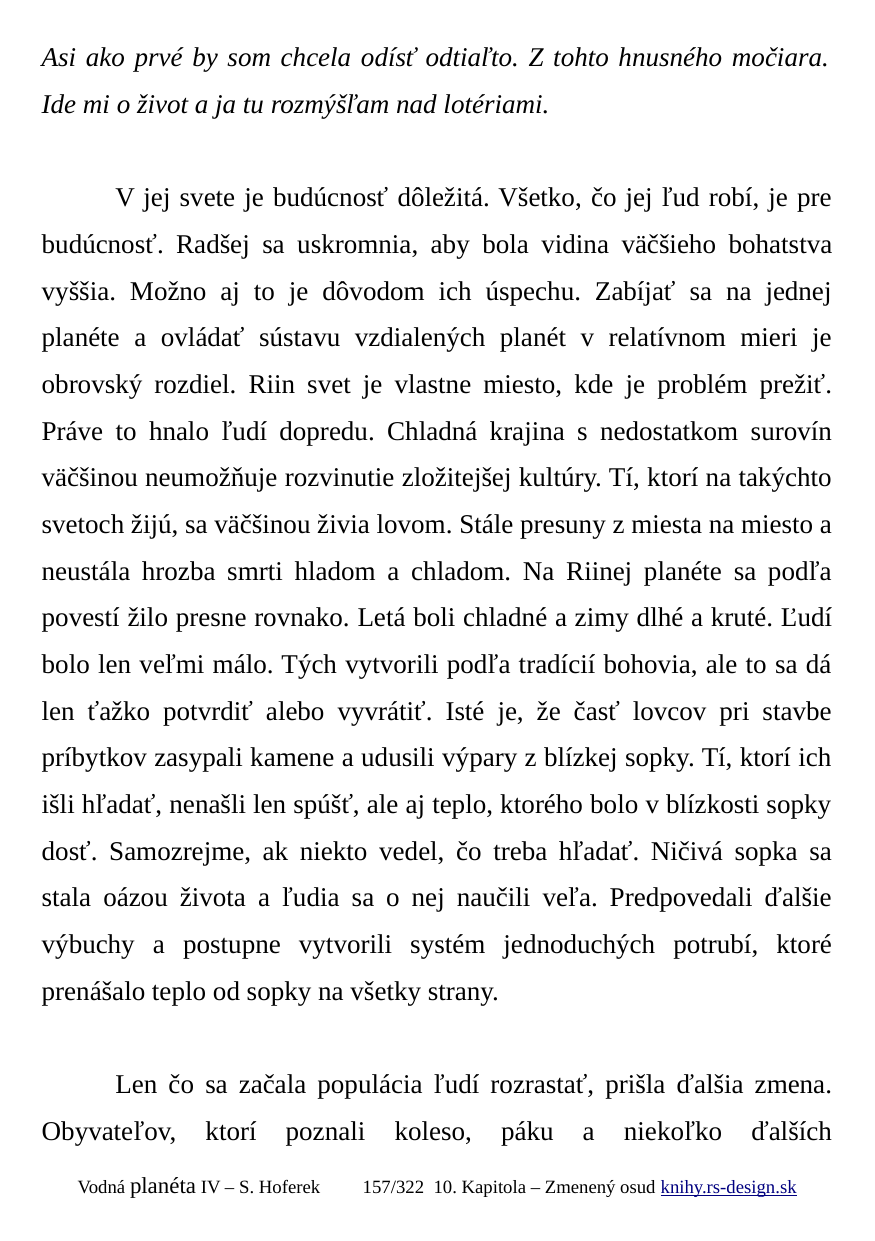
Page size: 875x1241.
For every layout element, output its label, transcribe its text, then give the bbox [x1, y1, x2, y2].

text V jej svete je budúcnosť dôležitá. Všetko, čo jej ľud robí, je pre budúcnosť. Radšej sa uskromnia, aby bola vidina väčšieho bohatstva vyššia. Možno aj to je dôvodom ich úspechu. Zabíjať sa na jednej planéte a ovládať sústavu vzdialených planét v relatívnom mieri je obrovský rozdiel. Riin svet je vlastne miesto, kde je problém prežiť. Práve to hnalo ľudí dopredu. Chladná krajina s nedostatkom surovín väčšinou neumožňuje rozvinutie zložitejšej kultúry. Tí, ktorí na takýchto svetoch žijú, sa väčšinou živia lovom. Stále presuny z miesta na miesto a neustála hrozba smrti hladom a chladom. Na Riinej planéte sa podľa povestí žilo presne rovnako. Letá boli chladné a zimy dlhé a kruté. Ľudí bolo len veľmi málo. Tých vytvorili podľa tradícií bohovia, ale to sa dá len ťažko potvrdiť alebo vyvrátiť. Isté je, že časť lovcov pri stavbe príbytkov zasypali kamene a udusili výpary z blízkej sopky. Tí, ktorí ich išli hľadať, nenašli len spúšť, ale aj teplo, ktorého bolo v blízkosti sopky dosť. Samozrejme, ak niekto vedel, čo treba hľadať. Ničivá sopka sa stala oázou života a ľudia sa o nej naučili veľa. Predpovedali ďalšie výbuchy a postupne vytvorili systém jednoduchých potrubí, ktoré prenášalo teplo od sopky na všetky strany. [41, 181, 833, 1006]
text Asi ako prvé by som chcela odísť odtiaľto. Z tohto hnusného močiara. Ide mi o život a ja tu rozmýšľam nad lotériami. [41, 41, 833, 119]
text Len čo sa začala populácia ľudí rozrastať, prišla ďalšia zmena. Obyvateľov, ktorí poznali koleso, páku a niekoľko ďalších [41, 1068, 833, 1146]
